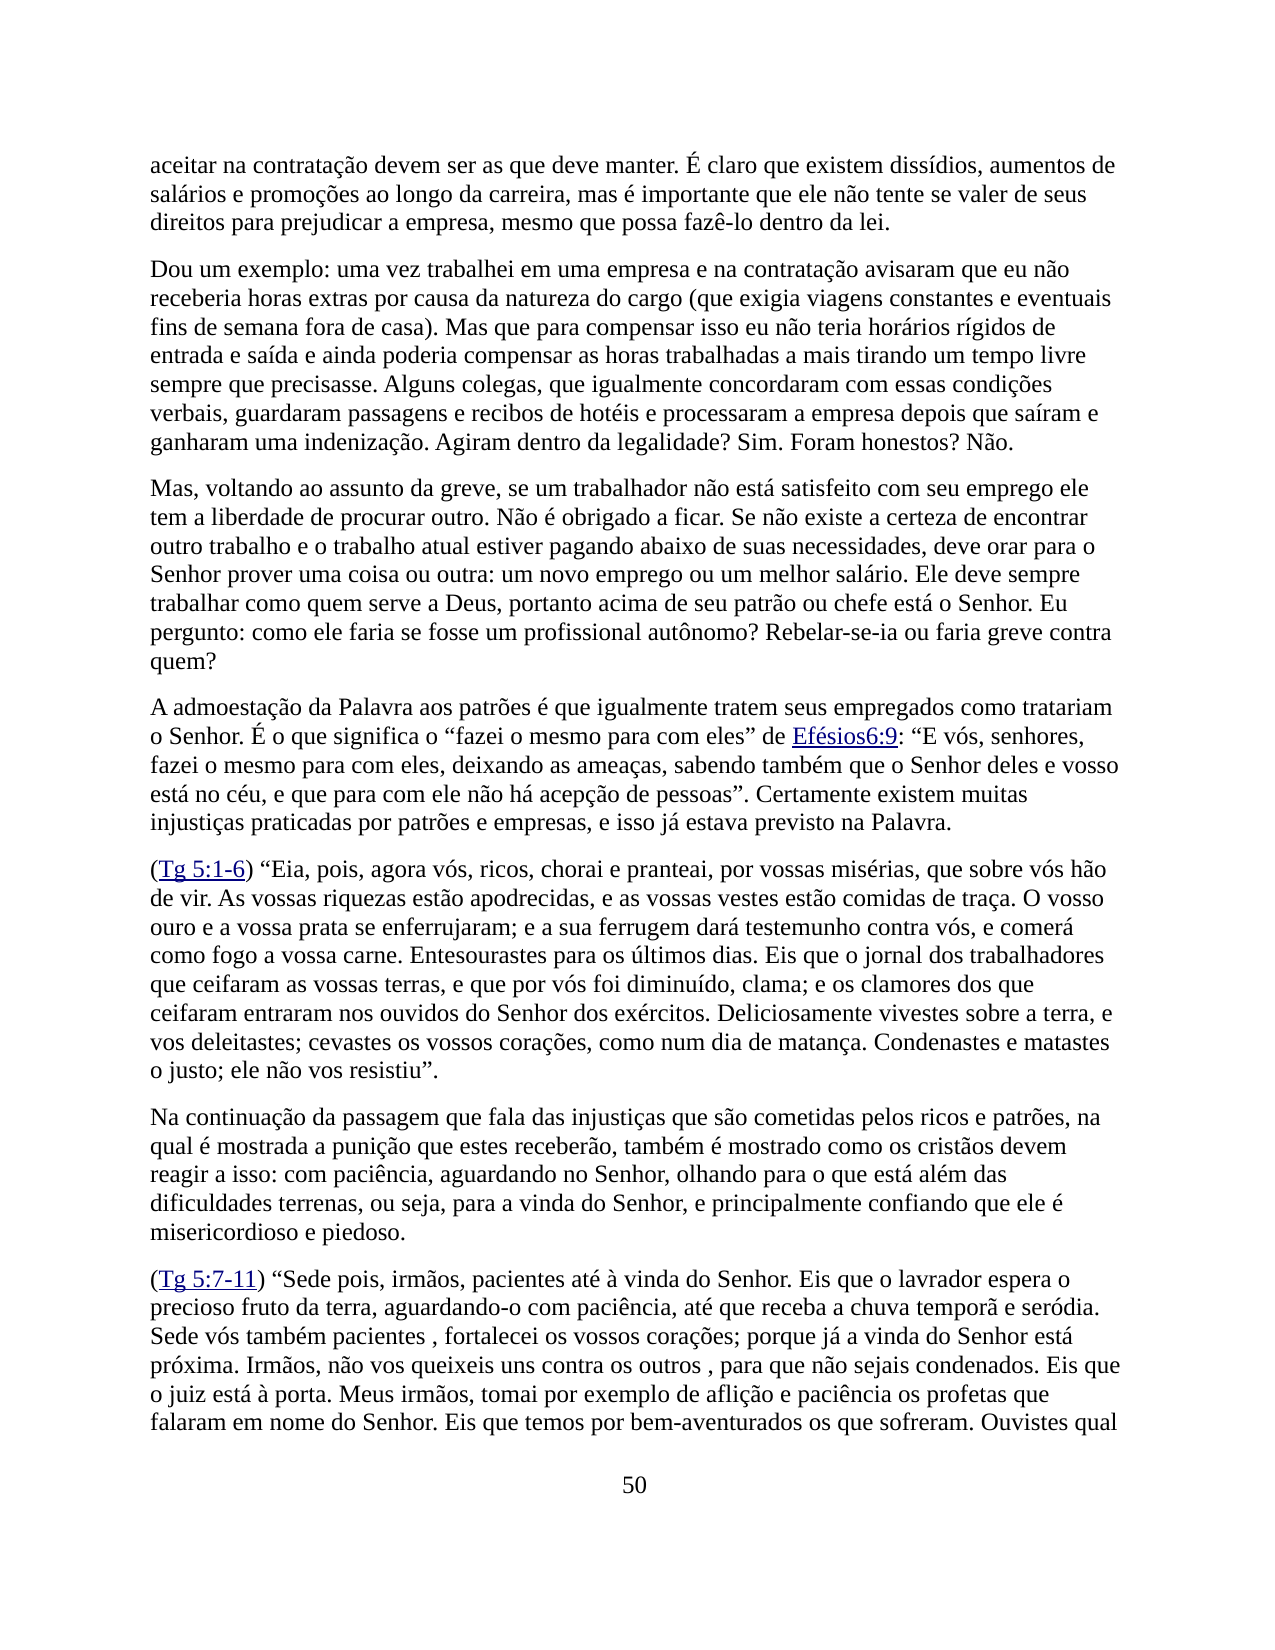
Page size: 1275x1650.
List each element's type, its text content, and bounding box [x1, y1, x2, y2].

text Na continuação da passagem que fala das injustiças que são cometidas pelos ricos e patrões, na qual é mostrada a punição que estes receberão, também é mostrado como os cristãos devem reagir a isso: com paciência, aguardando no Senhor, olhando para o que está além das dificuldades terrenas, ou seja, para a vinda do Senhor, e principalmente confiando que ele é misericordioso e piedoso. [150, 1102, 1125, 1246]
text Mas, voltando ao assunto da greve, se um trabalhador não está satisfeito com seu emprego ele tem a liberdade de procurar outro. Não é obrigado a ficar. Se não existe a certeza de encontrar outro trabalho e o trabalho atual estiver pagando abaixo de suas necessidades, deve orar para o Senhor prover uma coisa ou outra: um novo emprego ou um melhor salário. Ele deve sempre trabalhar como quem serve a Deus, portanto acima de seu patrão ou chefe está o Senhor. Eu pergunto: como ele faria se fosse um profissional autônomo? Rebelar-se-ia ou faria greve contra quem? [150, 473, 1125, 674]
text (Tg 5:1-6) “Eia, pois, agora vós, ricos, chorai e pranteai, por vossas misérias, que sobre vós hão de vir. As vossas riquezas estão apodrecidas, e as vossas vestes estão comidas de traça. O vosso ouro e a vossa prata se enferrujaram; e a sua ferrugem dará testemunho contra vós, e comerá como fogo a vossa carne. Entesourastes para os últimos dias. Eis que o jornal dos trabalhadores que ceifaram as vossas terras, e que por vós foi diminuído, clama; e os clamores dos que ceifaram entraram nos ouvidos do Senhor dos exércitos. Deliciosamente vivestes sobre a terra, e vos deleitastes; cevastes os vossos corações, como num dia de matança. Condenastes e matastes o justo; ele não vos resistiu”. [150, 854, 1125, 1084]
text Dou um exemplo: uma vez trabalhei em uma empresa e na contratação avisaram que eu não receberia horas extras por causa da natureza do cargo (que exigia viagens constantes e eventuais fins de semana fora de casa). Mas que para compensar isso eu não teria horários rígidos de entrada e saída e ainda poderia compensar as horas trabalhadas a mais tirando um tempo livre sempre que precisasse. Alguns colegas, que igualmente concordaram com essas condições verbais, guardaram passagens e recibos de hotéis e processaram a empresa depois que saíram e ganharam uma indenização. Agiram dentro da legalidade? Sim. Foram honestos? Não. [150, 254, 1125, 455]
text (Tg 5:7-11) “Sede pois, irmãos, pacientes até à vinda do Senhor. Eis que o lavrador espera o precioso fruto da terra, aguardando-o com paciência, até que receba a chuva temporã e seródia. Sede vós também pacientes , fortalecei os vossos corações; porque já a vinda do Senhor está próxima. Irmãos, não vos queixeis uns contra os outros , para que não sejais condenados. Eis que o juiz está à porta. Meus irmãos, tomai por exemplo de aflição e paciência os profetas que falaram em nome do Senhor. Eis que temos por bem-aventurados os que sofreram. Ouvistes qual [150, 1264, 1125, 1436]
text A admoestação da Palavra aos patrões é que igualmente tratem seus empregados como tratariam o Senhor. É o que significa o “fazei o mesmo para com eles” de Efésios6:9: “E vós, senhores, fazei o mesmo para com eles, deixando as ameaças, sabendo também que o Senhor deles e vosso está no céu, e que para com ele não há acepção de pessoas”. Certamente existem muitas injustiças praticadas por patrões e empresas, e isso já estava previsto na Palavra. [150, 692, 1125, 836]
text aceitar na contratação devem ser as que deve manter. É claro que existem dissídios, aumentos de salários e promoções ao longo da carreira, mas é importante que ele não tente se valer de seus direitos para prejudicar a empresa, mesmo que possa fazê-lo dentro da lei. [150, 150, 1125, 236]
